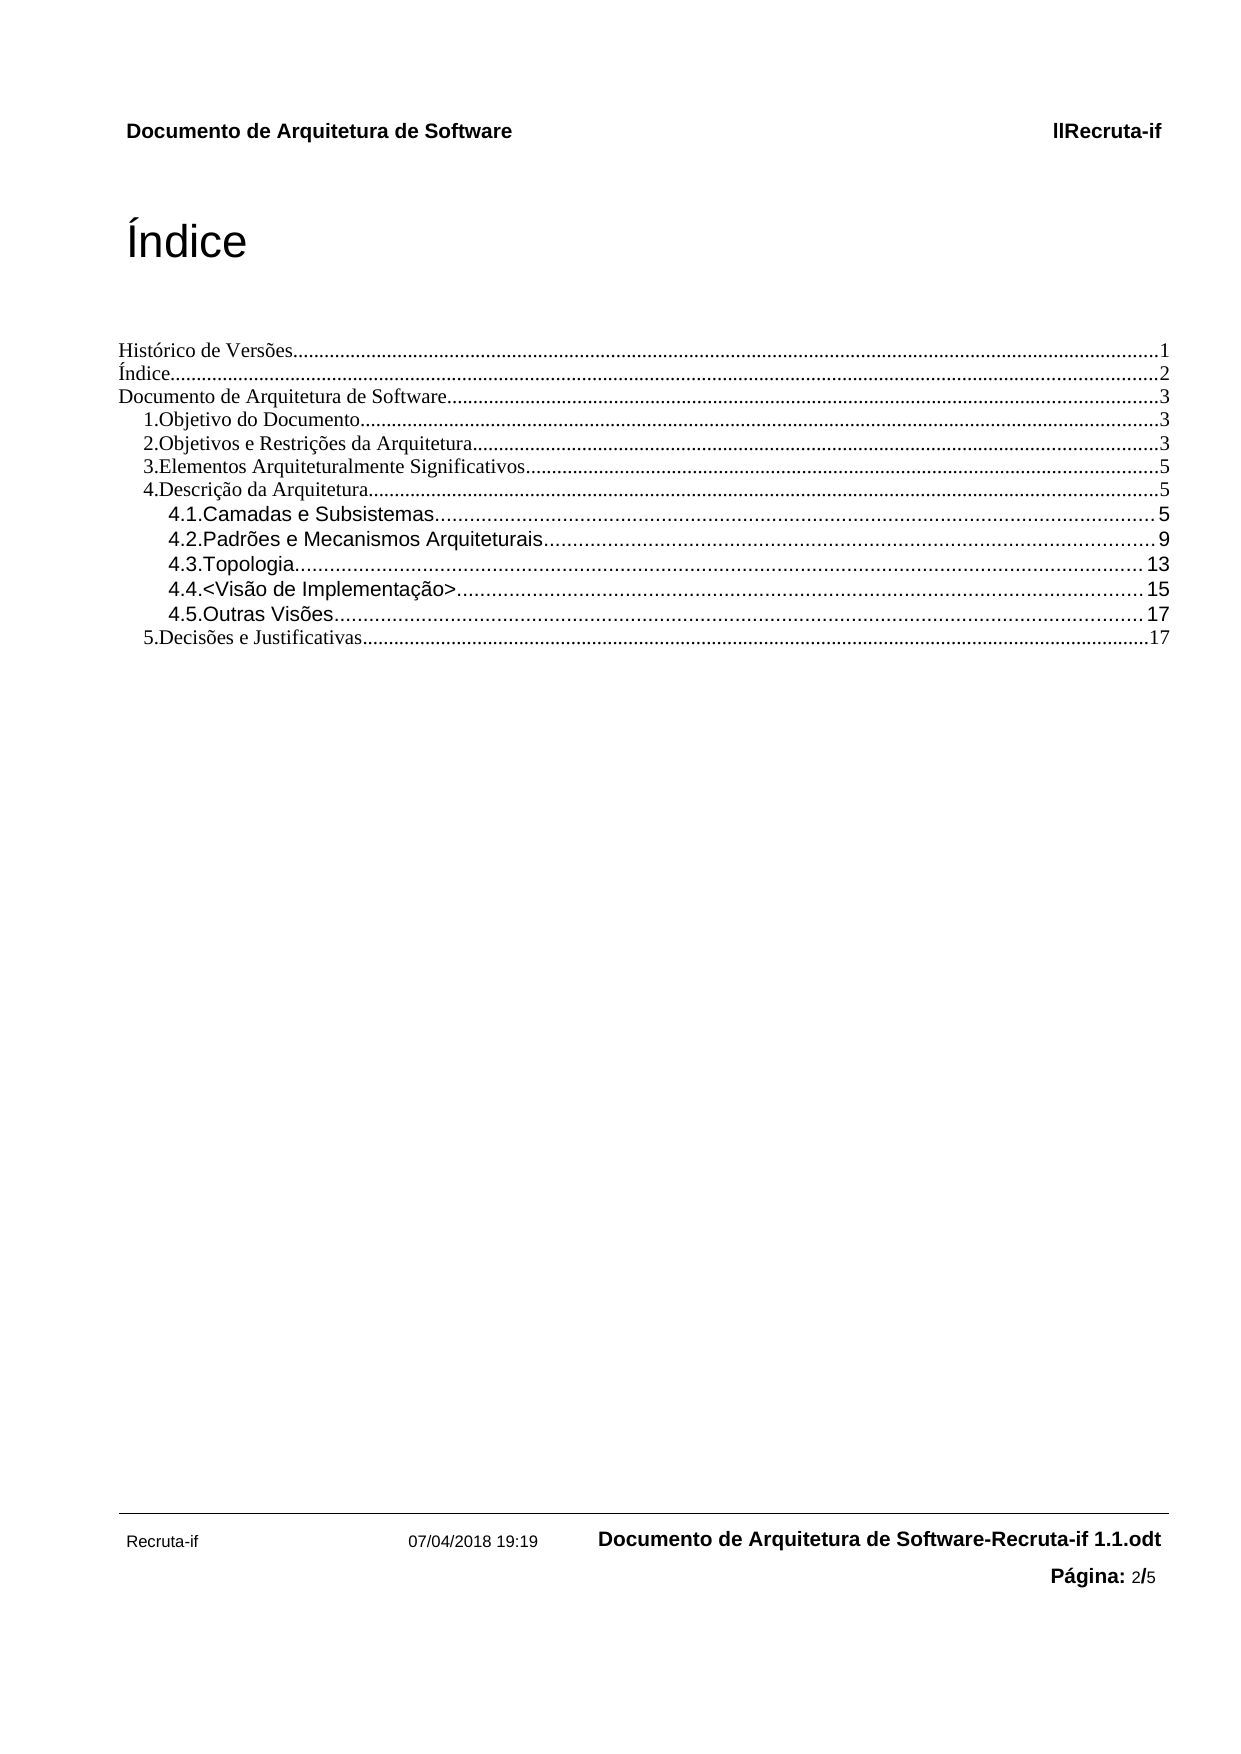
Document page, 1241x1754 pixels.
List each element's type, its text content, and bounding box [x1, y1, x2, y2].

text 4.4.<Visão de Implementação> 15 [168, 576, 1170, 601]
text 4.Descrição da Arquitetura 5 [143, 478, 1170, 501]
text 4.3.Topologia 13 [168, 551, 1170, 576]
text 3.Elementos Arquiteturalmente Significativos 5 [143, 454, 1170, 478]
text Histórico de Versões 1 [118, 339, 1170, 362]
table_header Índice [119, 191, 1169, 293]
text Documento de Arquitetura de Software 3 [118, 385, 1170, 408]
text Índice 2 [118, 362, 1170, 385]
text 1.Objetivo do Documento 3 [143, 408, 1170, 431]
text 5.Decisões e Justificativas 17 [143, 626, 1170, 649]
text 4.1.Camadas e Subsistemas 5 [168, 501, 1170, 526]
text 4.2.Padrões e Mecanismos Arquiteturais 9 [168, 526, 1170, 551]
text 2.Objetivos e Restrições da Arquitetura 3 [143, 431, 1170, 454]
text 4.5.Outras Visões 17 [168, 601, 1170, 626]
